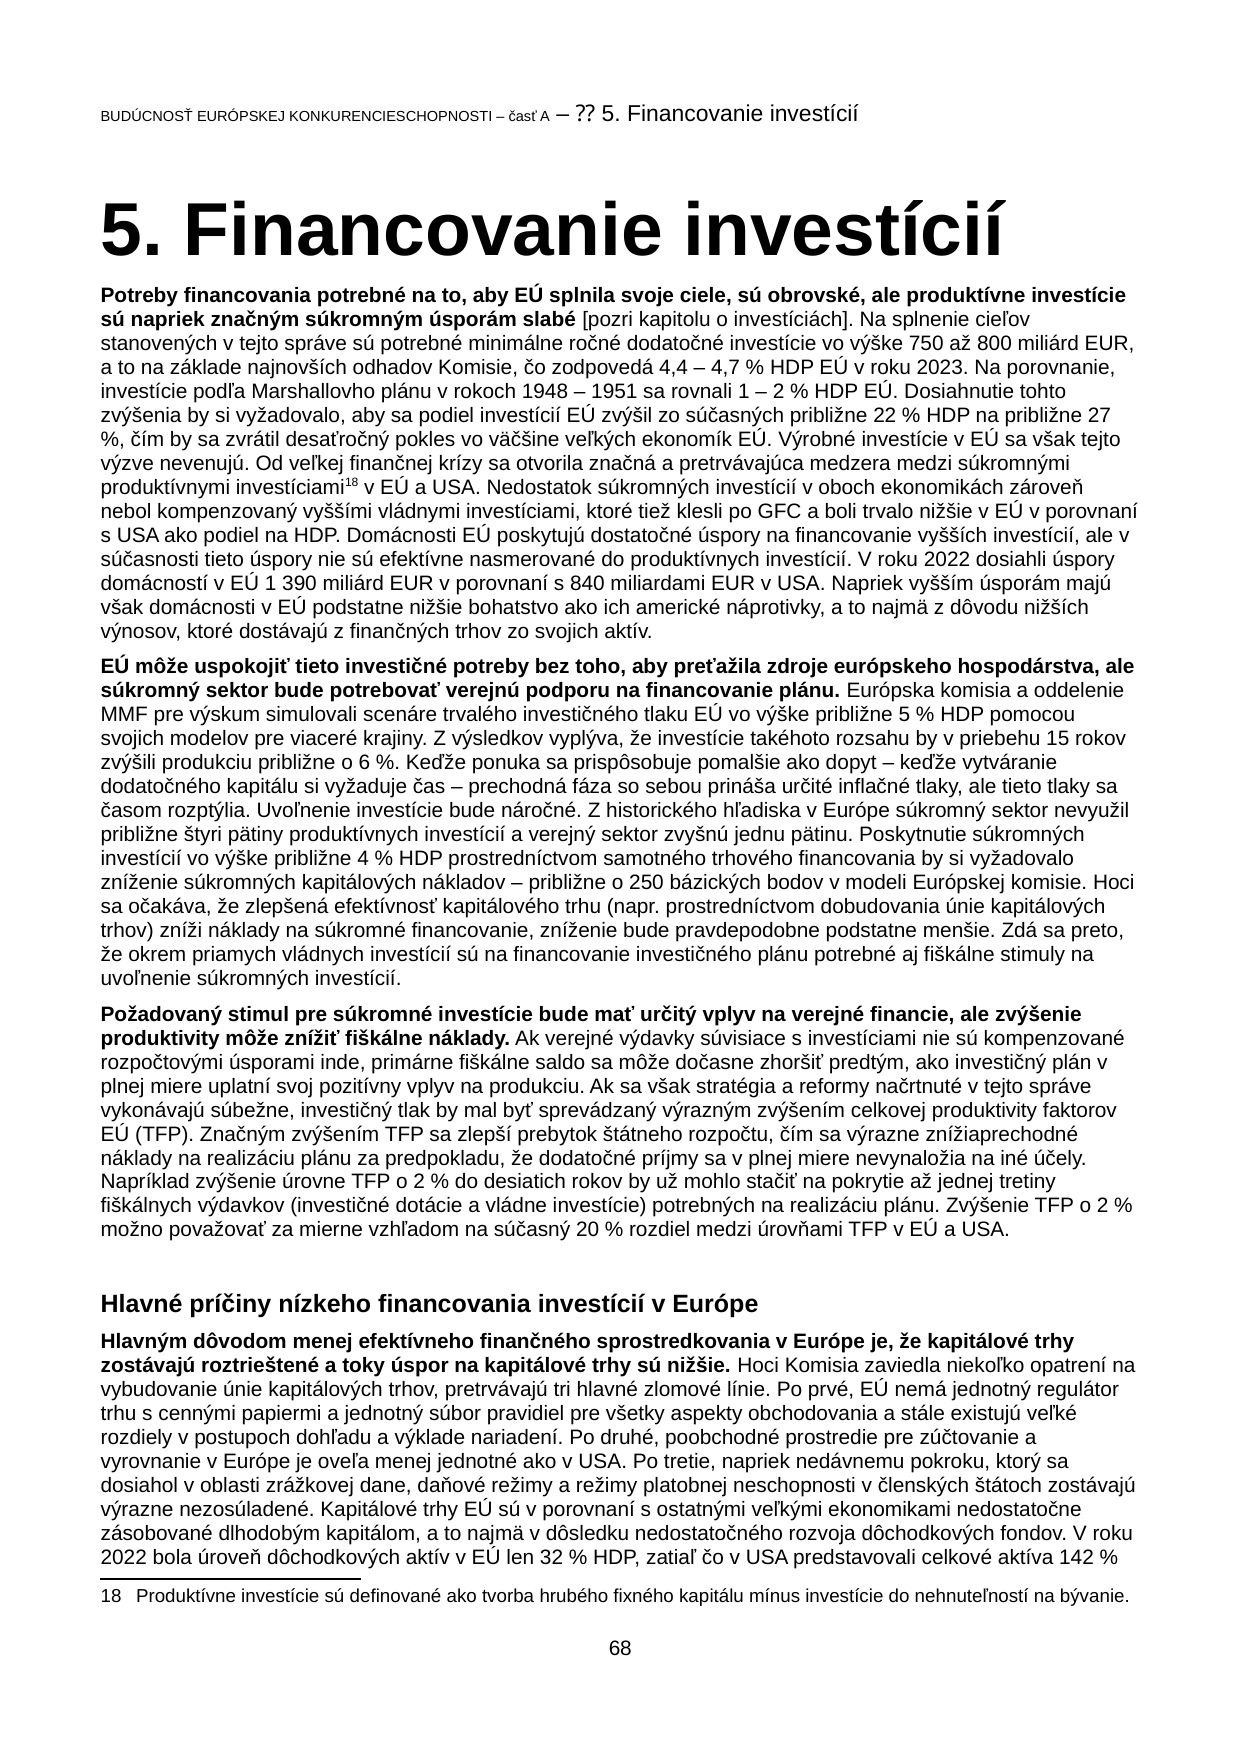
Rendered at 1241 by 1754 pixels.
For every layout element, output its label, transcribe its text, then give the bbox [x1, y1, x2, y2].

text EÚ môže uspokojiť tieto investičné potreby bez toho, aby preťažila zdroje európskeho hospodárstva, ale súkromný sektor bude potrebovať verejnú podporu na financovanie plánu. Európska komisia a oddelenie MMF pre výskum simulovali scenáre trvalého investičného tlaku EÚ vo výške približne 5 % HDP pomocou svojich modelov pre viaceré krajiny. Z výsledkov vyplýva, že investície takéhoto rozsahu by v priebehu 15 rokov zvýšili produkciu približne o 6 %. Keďže ponuka sa prispôsobuje pomalšie ako dopyt – keďže vytváranie dodatočného kapitálu si vyžaduje čas – prechodná fáza so sebou prináša určité inflačné tlaky, ale tieto tlaky sa časom rozptýlia. Uvoľnenie investície bude náročné. Z historického hľadiska v Európe súkromný sektor nevyužil približne štyri pätiny produktívnych investícií a verejný sektor zvyšnú jednu pätinu. Poskytnutie súkromných investícií vo výške približne 4 % HDP prostredníctvom samotného trhového financovania by si vyžadovalo zníženie súkromných kapitálových nákladov – približne o 250 bázických bodov v modeli Európskej komisie. Hoci sa očakáva, že zlepšená efektívnosť kapitálového trhu (napr. prostredníctvom dobudovania únie kapitálových trhov) zníži náklady na súkromné financovanie, zníženie bude pravdepodobne podstatne menšie. Zdá sa preto, že okrem priamych vládnych investícií sú na financovanie investičného plánu potrebné aj fiškálne stimuly na uvoľnenie súkromných investícií. [100, 654, 1140, 990]
text Potreby financovania potrebné na to, aby EÚ splnila svoje ciele, sú obrovské, ale produktívne investície sú napriek značným súkromným úsporám slabé [pozri kapitolu o investíciách]. Na splnenie cieľov stanovených v tejto správe sú potrebné minimálne ročné dodatočné investície vo výške 750 až 800 miliárd EUR, a to na základe najnovších odhadov Komisie, čo zodpovedá 4,4 – 4,7 % HDP EÚ v roku 2023. Na porovnanie, investície podľa Marshallovho plánu v rokoch 1948 – 1951 sa rovnali 1 – 2 % HDP EÚ. Dosiahnutie tohto zvýšenia by si vyžadovalo, aby sa podiel investícií EÚ zvýšil zo súčasných približne 22 % HDP na približne 27 %, čím by sa zvrátil desaťročný pokles vo väčšine veľkých ekonomík EÚ. Výrobné investície v EÚ sa však tejto výzve nevenujú. Od veľkej finančnej krízy sa otvorila značná a pretrvávajúca medzera medzi súkromnými produktívnymi investíciami v EÚ a USA. Nedostatok súkromných investícií v oboch ekonomikách zároveň nebol kompenzovaný vyššími vládnymi investíciami, ktoré tiež klesli po GFC a boli trvalo nižšie v EÚ v porovnaní s USA ako podiel na HDP. Domácnosti EÚ poskytujú dostatočné úspory na financovanie vyšších investícií, ale v súčasnosti tieto úspory nie sú efektívne nasmerované do produktívnych investícií. V roku 2022 dosiahli úspory domácností v EÚ 1 390 miliárd EUR v porovnaní s 840 miliardami EUR v USA. Napriek vyšším úsporám majú však domácnosti v EÚ podstatne nižšie bohatstvo ako ich americké náprotivky, a to najmä z dôvodu nižších výnosov, ktoré dostávajú z finančných trhov zo svojich aktív. [100, 283, 1140, 643]
text Požadovaný stimul pre súkromné investície bude mať určitý vplyv na verejné financie, ale zvýšenie produktivity môže znížiť fiškálne náklady. Ak verejné výdavky súvisiace s investíciami nie sú kompenzované rozpočtovými úsporami inde, primárne fiškálne saldo sa môže dočasne zhoršiť predtým, ako investičný plán v plnej miere uplatní svoj pozitívny vplyv na produkciu. Ak sa však stratégia a reformy načrtnuté v tejto správe vykonávajú súbežne, investičný tlak by mal byť sprevádzaný výrazným zvýšením celkovej produktivity faktorov EÚ (TFP). Značným zvýšením TFP sa zlepší prebytok štátneho rozpočtu, čím sa výrazne znížiaprechodné náklady na realizáciu plánu za predpokladu, že dodatočné príjmy sa v plnej miere nevynaložia na iné účely. Napríklad zvýšenie úrovne TFP o 2 % do desiatich rokov by už mohlo stačiť na pokrytie až jednej tretiny fiškálnych výdavkov (investičné dotácie a vládne investície) potrebných na realizáciu plánu. Zvýšenie TFP o 2 % možno považovať za mierne vzhľadom na súčasný 20 % rozdiel medzi úrovňami TFP v EÚ a USA. [100, 1002, 1140, 1241]
subtitle 5. Financovanie investícií [100, 184, 1140, 271]
text Hlavným dôvodom menej efektívneho finančného sprostredkovania v Európe je, že kapitálové trhy zostávajú roztrieštené a toky úspor na kapitálové trhy sú nižšie. Hoci Komisia zaviedla niekoľko opatrení na vybudovanie únie kapitálových trhov, pretrvávajú tri hlavné zlomové línie. Po prvé, EÚ nemá jednotný regulátor trhu s cennými papiermi a jednotný súbor pravidiel pre všetky aspekty obchodovania a stále existujú veľké rozdiely v postupoch dohľadu a výklade nariadení. Po druhé, poobchodné prostredie pre zúčtovanie a vyrovnanie v Európe je oveľa menej jednotné ako v USA. Po tretie, napriek nedávnemu pokroku, ktorý sa dosiahol v oblasti zrážkovej dane, daňové režimy a režimy platobnej neschopnosti v členských štátoch zostávajú výrazne nezosúladené. Kapitálové trhy EÚ sú v porovnaní s ostatnými veľkými ekonomikami nedostatočne zásobované dlhodobým kapitálom, a to najmä v dôsledku nedostatočného rozvoja dôchodkových fondov. V roku 2022 bola úroveň dôchodkových aktív v EÚ len 32 % HDP, zatiaľ čo v USA predstavovali celkové aktíva 142 % [100, 1329, 1140, 1569]
text Hlavné príčiny nízkeho financovania investícií v Európe [100, 1289, 1140, 1317]
text Produktívne investície sú definované ako tvorba hrubého fixného kapitálu mínus investície do nehnuteľností na bývanie. [100, 1585, 1140, 1606]
